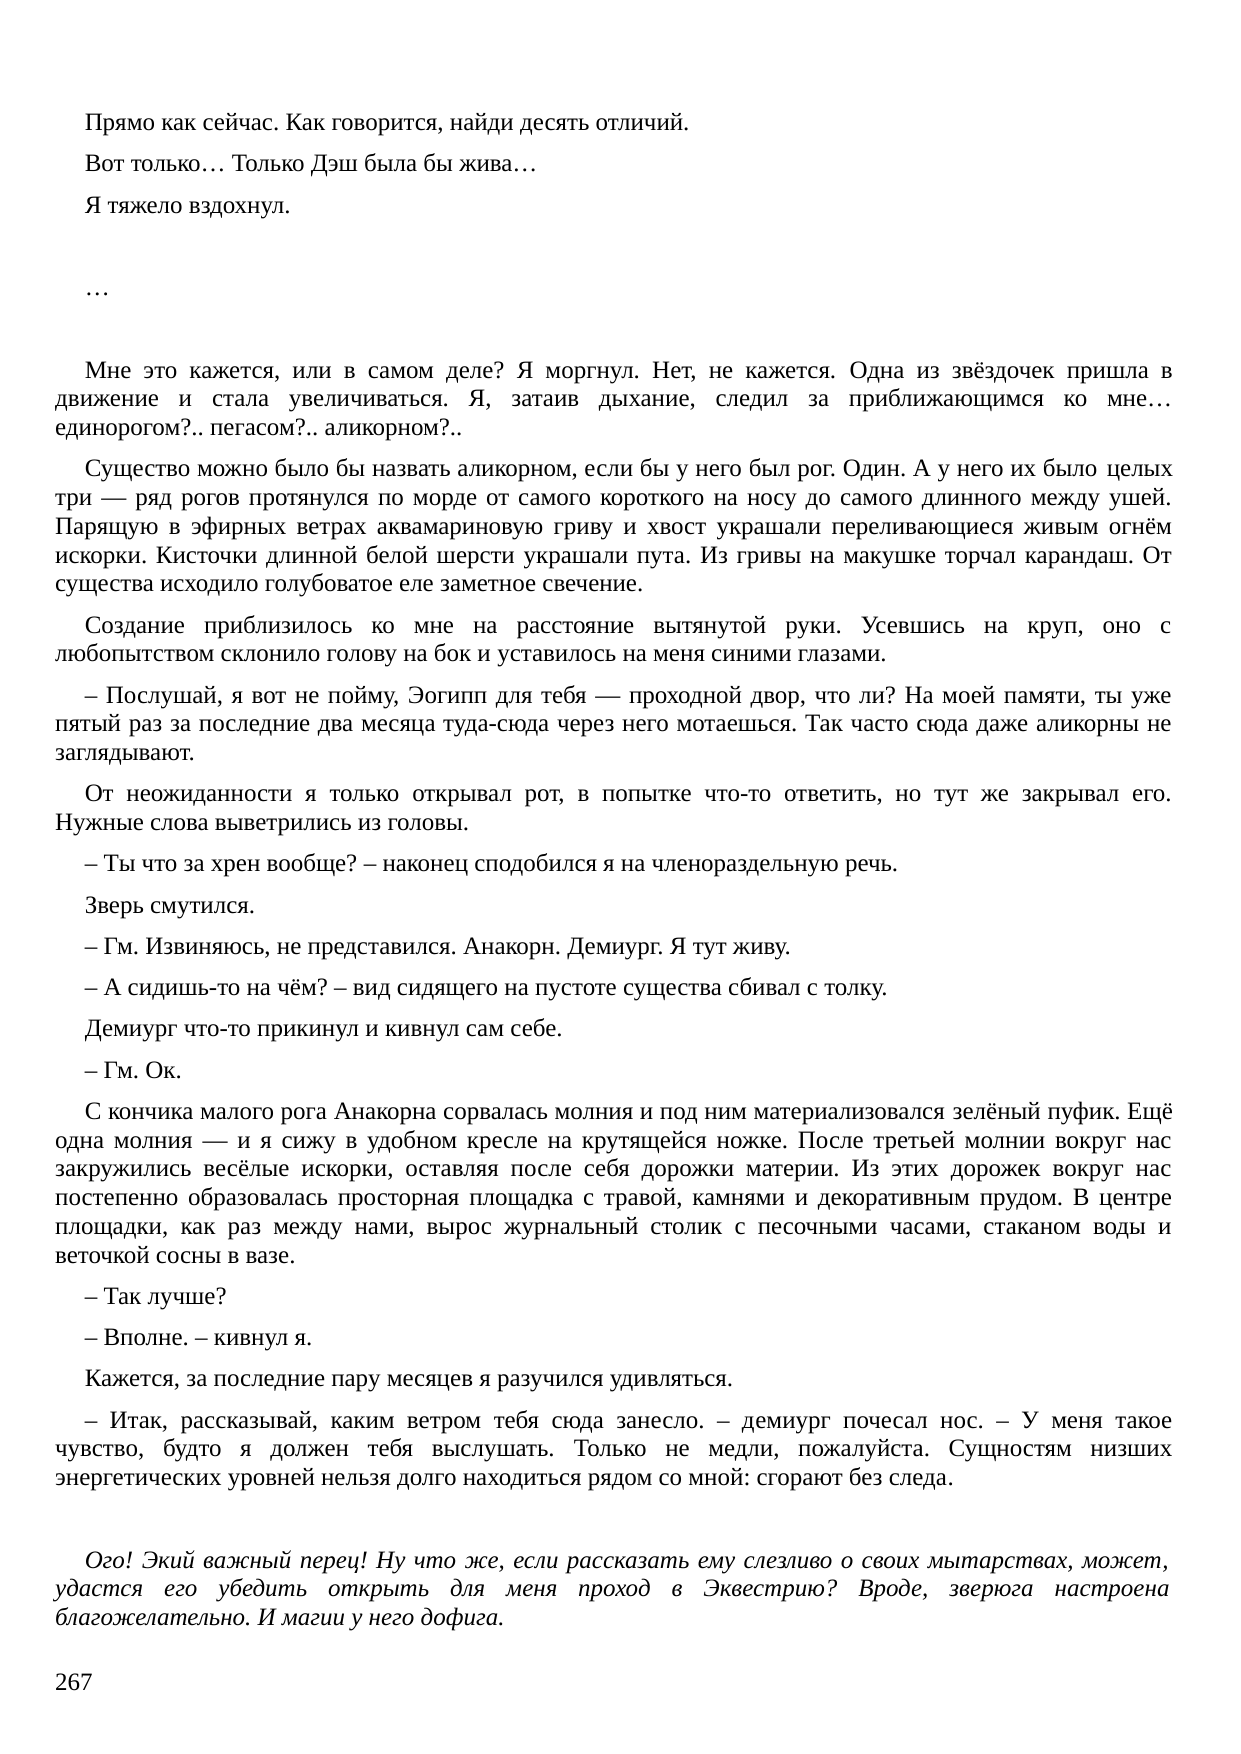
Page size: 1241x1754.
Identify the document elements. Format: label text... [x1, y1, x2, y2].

text – Вполне. – кивнул я. [55, 1322, 1173, 1351]
text Прямо как сейчас. Как говорится, найди десять отличий. [55, 107, 1173, 136]
text – Гм. Ок. [55, 1055, 1173, 1083]
text – Гм. Извиняюсь, не представился. Анакорн. Демиург. Я тут живу. [55, 931, 1173, 960]
text Мне это кажется, или в самом деле? Я моргнул. Нет, не кажется. Одна из звёздочек пришла в движение и стала увеличиваться. Я, затаив дыхание, следил за приближающимся ко мне… единорогом?.. пегасом?.. аликорном?.. [55, 355, 1173, 441]
text Я тяжело вздохнул. [55, 190, 1173, 218]
text – Послушай, я вот не пойму, Эогипп для тебя — проходной двор, что ли? На моей памяти, ты уже пятый раз за последние два месяца туда-сюда через него мотаешься. Так часто сюда даже аликорны не заглядывают. [55, 680, 1173, 766]
text – Ты что за хрен вообще? – наконец сподобился я на членораздельную речь. [55, 848, 1173, 877]
text – Итак, рассказывай, каким ветром тебя сюда занесло. – демиург почесал нос. – У меня такое чувство, будто я должен тебя выслушать. Только не медли, пожалуйста. Сущностям низших энергетических уровней нельзя долго находиться рядом со мной: сгорают без следа. [55, 1405, 1173, 1491]
text Вот только… Только Дэш была бы жива… [55, 148, 1173, 177]
text От неожиданности я только открывал рот, в попытке что-то ответить, но тут же закрывал его. Нужные слова выветрились из головы. [55, 778, 1173, 836]
text … [55, 272, 1173, 301]
text Существо можно было бы назвать аликорном, если бы у него был рог. Один. А у него их было целых три — ряд рогов протянулся по морде от самого короткого на носу до самого длинного между ушей. Парящую в эфирных ветрах аквамариновую гриву и хвост украшали переливающиеся живым огнём искорки. Кисточки длинной белой шерсти украшали пута. Из гривы на макушке торчал карандаш. От существа исходило голубоватое еле заметное свечение. [55, 453, 1173, 597]
text Ого! Экий важный перец! Ну что же, если рассказать ему слезливо о своих мытарствах, может, удастся его убедить открыть для меня проход в Эквестрию? Вроде, зверюга настроена благожелательно. И магии у него дофига. [55, 1545, 1173, 1631]
text – Так лучше? [55, 1281, 1173, 1310]
text Кажется, за последние пару месяцев я разучился удивляться. [55, 1363, 1173, 1392]
text Создание приблизилось ко мне на расстояние вытянутой руки. Усевшись на круп, оно с любопытством склонило голову на бок и уставилось на меня синими глазами. [55, 610, 1173, 667]
text С кончика малого рога Анакорна сорвалась молния и под ним материализовался зелёный пуфик. Ещё одна молния — и я сижу в удобном кресле на крутящейся ножке. После третьей молнии вокруг нас закружились весёлые искорки, оставляя после себя дорожки материи. Из этих дорожек вокруг нас постепенно образовалась просторная площадка с травой, камнями и декоративным прудом. В центре площадки, как раз между нами, вырос журнальный столик с песочными часами, стаканом воды и веточкой сосны в вазе. [55, 1096, 1173, 1268]
text Демиург что-то прикинул и кивнул сам себе. [55, 1013, 1173, 1042]
text – А сидишь-то на чём? – вид сидящего на пустоте существа сбивал с толку. [55, 972, 1173, 1001]
text Зверь смутился. [55, 890, 1173, 918]
